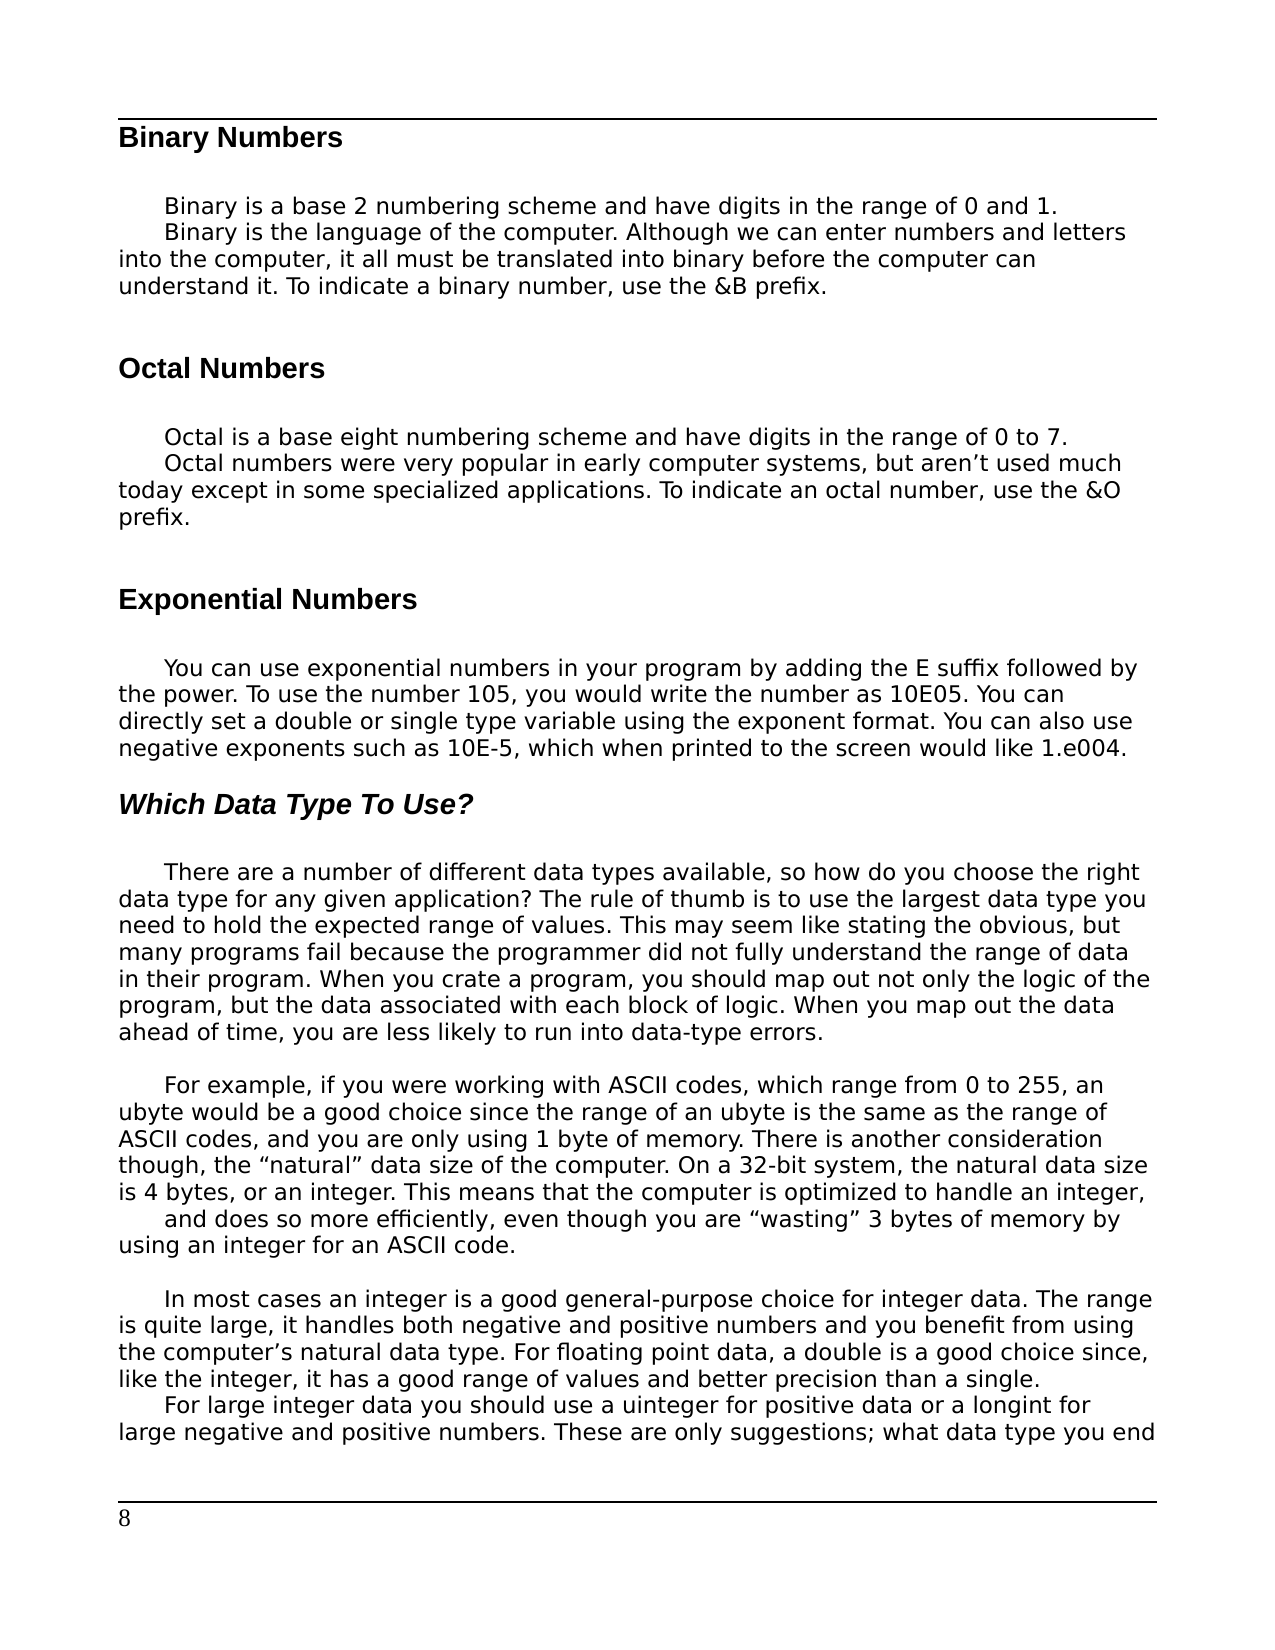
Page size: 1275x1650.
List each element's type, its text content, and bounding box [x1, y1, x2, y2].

text Binary is the language of the computer. Although we can enter numbers and letters into the computer, it all must be translated into binary before the computer can understand it. To indicate a binary number, use the &B prefix. [118, 219, 1157, 299]
text Octal numbers were very popular in early computer systems, but aren’t used much today except in some specialized applications. To indicate an octal number, use the &O prefix. [118, 451, 1157, 531]
text and does so more efficiently, even though you are “wasting” 3 bytes of memory by using an integer for an ASCII code. [118, 1206, 1157, 1259]
text Binary is a base 2 numbering scheme and have digits in the range of 0 and 1. [118, 193, 1157, 219]
text Octal is a base eight numbering scheme and have digits in the range of 0 to 7. [118, 424, 1157, 451]
subtitle Which Data Type To Use? [118, 787, 1157, 820]
subtitle Exponential Numbers [118, 582, 1157, 616]
text There are a number of different data types available, so how do you choose the right data type for any given application? The rule of thumb is to use the largest data type you need to hold the expected range of values. This may seem like stating the obvious, but many programs fail because the programmer did not fully understand the range of data in their program. When you crate a program, you should map out not only the logic of the program, but the data associated with each block of logic. When you map out the data ahead of time, you are less likely to run into data-type errors. [118, 859, 1157, 1046]
text You can use exponential numbers in your program by adding the E suffix followed by the power. To use the number 105, you would write the number as 10E05. You can directly set a double or single type variable using the exponent format. You can also use negative exponents such as 10E-5, which when printed to the screen would like 1.e004. [118, 655, 1157, 762]
text In most cases an integer is a good general-purpose choice for integer data. The range is quite large, it handles both negative and positive numbers and you benefit from using the computer’s natural data type. For floating point data, a double is a good choice since, like the integer, it has a good range of values and better precision than a single. [118, 1286, 1157, 1393]
subtitle Octal Numbers [118, 351, 1157, 385]
text For example, if you were working with ASCII codes, which range from 0 to 255, an ubyte would be a good choice since the range of an ubyte is the same as the range of ASCII codes, and you are only using 1 byte of memory. There is another consideration though, the “natural” data size of the computer. On a 32-bit system, the natural data size is 4 bytes, or an integer. This means that the computer is optimized to handle an integer, [118, 1073, 1157, 1206]
text For large integer data you should use a uinteger for positive data or a longint for large negative and positive numbers. These are only suggestions; what data type you end [118, 1393, 1157, 1446]
subtitle Binary Numbers [118, 120, 1157, 154]
